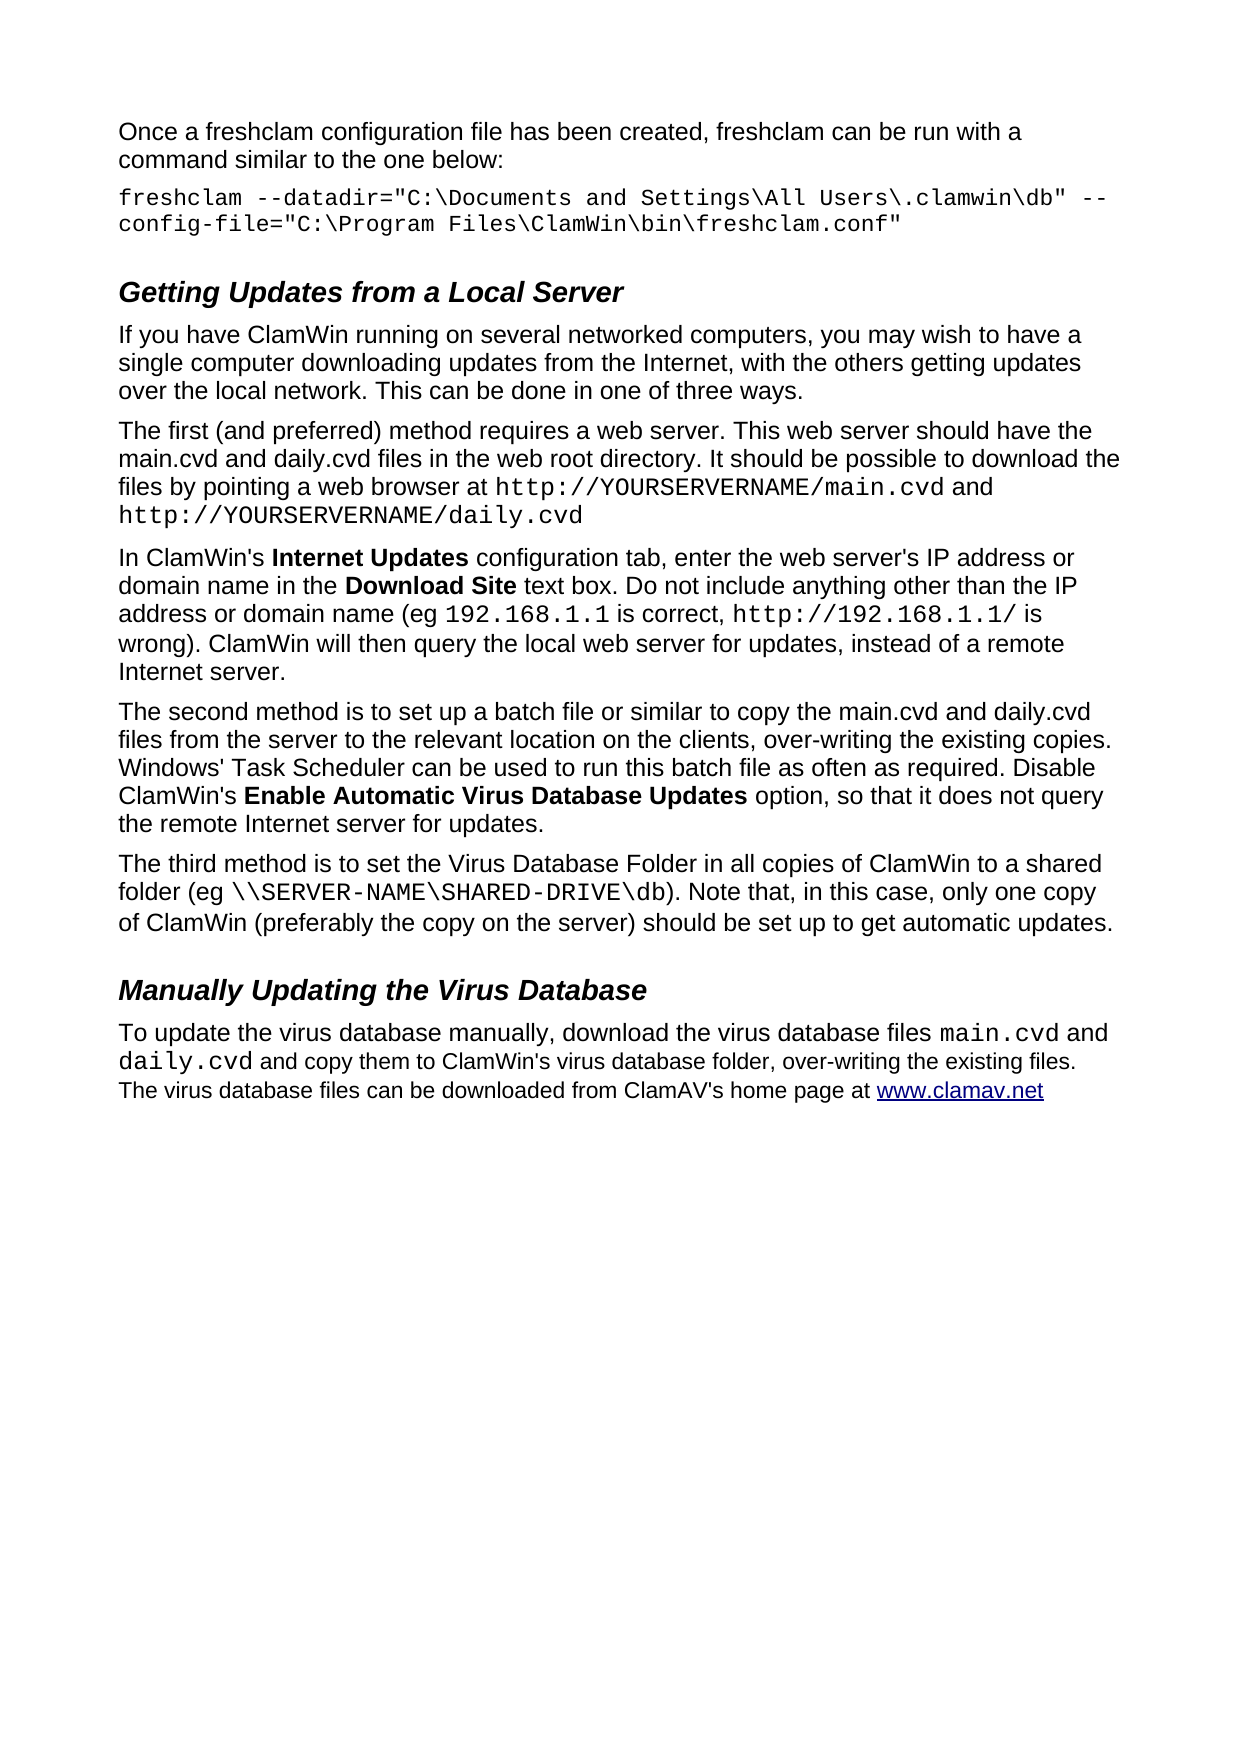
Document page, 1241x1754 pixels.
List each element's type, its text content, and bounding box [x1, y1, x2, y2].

text The third method is to set the Virus Database Folder in all copies of ClamWin to a shared folder (eg \\SERVER-NAME\SHARED-DRIVE\db). Note that, in this case, only one copy of ClamWin (preferably the copy on the server) should be set up to get automatic updates. [118, 850, 1122, 936]
text To update the virus database manually, download the virus database files main.cvd and daily.cvd and copy them to ClamWin's virus database folder, over-writing the existing files. The virus database files can be downloaded from ClamAV's home page at www.clamav.net [118, 1019, 1122, 1103]
subtitle Manually Updating the Virus Database [118, 974, 1122, 1006]
text In ClamWin's Internet Updates configuration tab, enter the web server's IP address or domain name in the Download Site text box. Do not include anything other than the IP address or domain name (eg 192.168.1.1 is correct, http://192.168.1.1/ is wrong). ClamWin will then query the local web server for updates, instead of a remote Internet server. [118, 544, 1122, 686]
text If you have ClamWin running on several networked computers, you may wish to have a single computer downloading updates from the Internet, with the others getting updates over the local network. This can be done in one of three ways. [118, 321, 1122, 405]
text freshclam --datadir="C:\Documents and Settings\All Users\.clamwin\db" --config-file="C:\Program Files\ClamWin\bin\freshclam.conf" [118, 186, 1122, 238]
text The first (and preferred) method requires a web server. This web server should have the main.cvd and daily.cvd files in the web root directory. It should be possible to download the files by pointing a web browser at http://YOURSERVERNAME/main.cvd and http://YOURSERVERNAME/daily.cvd [118, 417, 1122, 531]
text Once a freshclam configuration file has been created, freshclam can be run with a command similar to the one below: [118, 118, 1122, 174]
subtitle Getting Updates from a Local Server [118, 276, 1122, 308]
text The second method is to set up a batch file or similar to copy the main.cvd and daily.cvd files from the server to the relevant location on the clients, over-writing the existing copies. Windows' Task Scheduler can be used to run this batch file as often as required. Disable ClamWin's Enable Automatic Virus Database Updates option, so that it does not query the remote Internet server for updates. [118, 698, 1122, 838]
